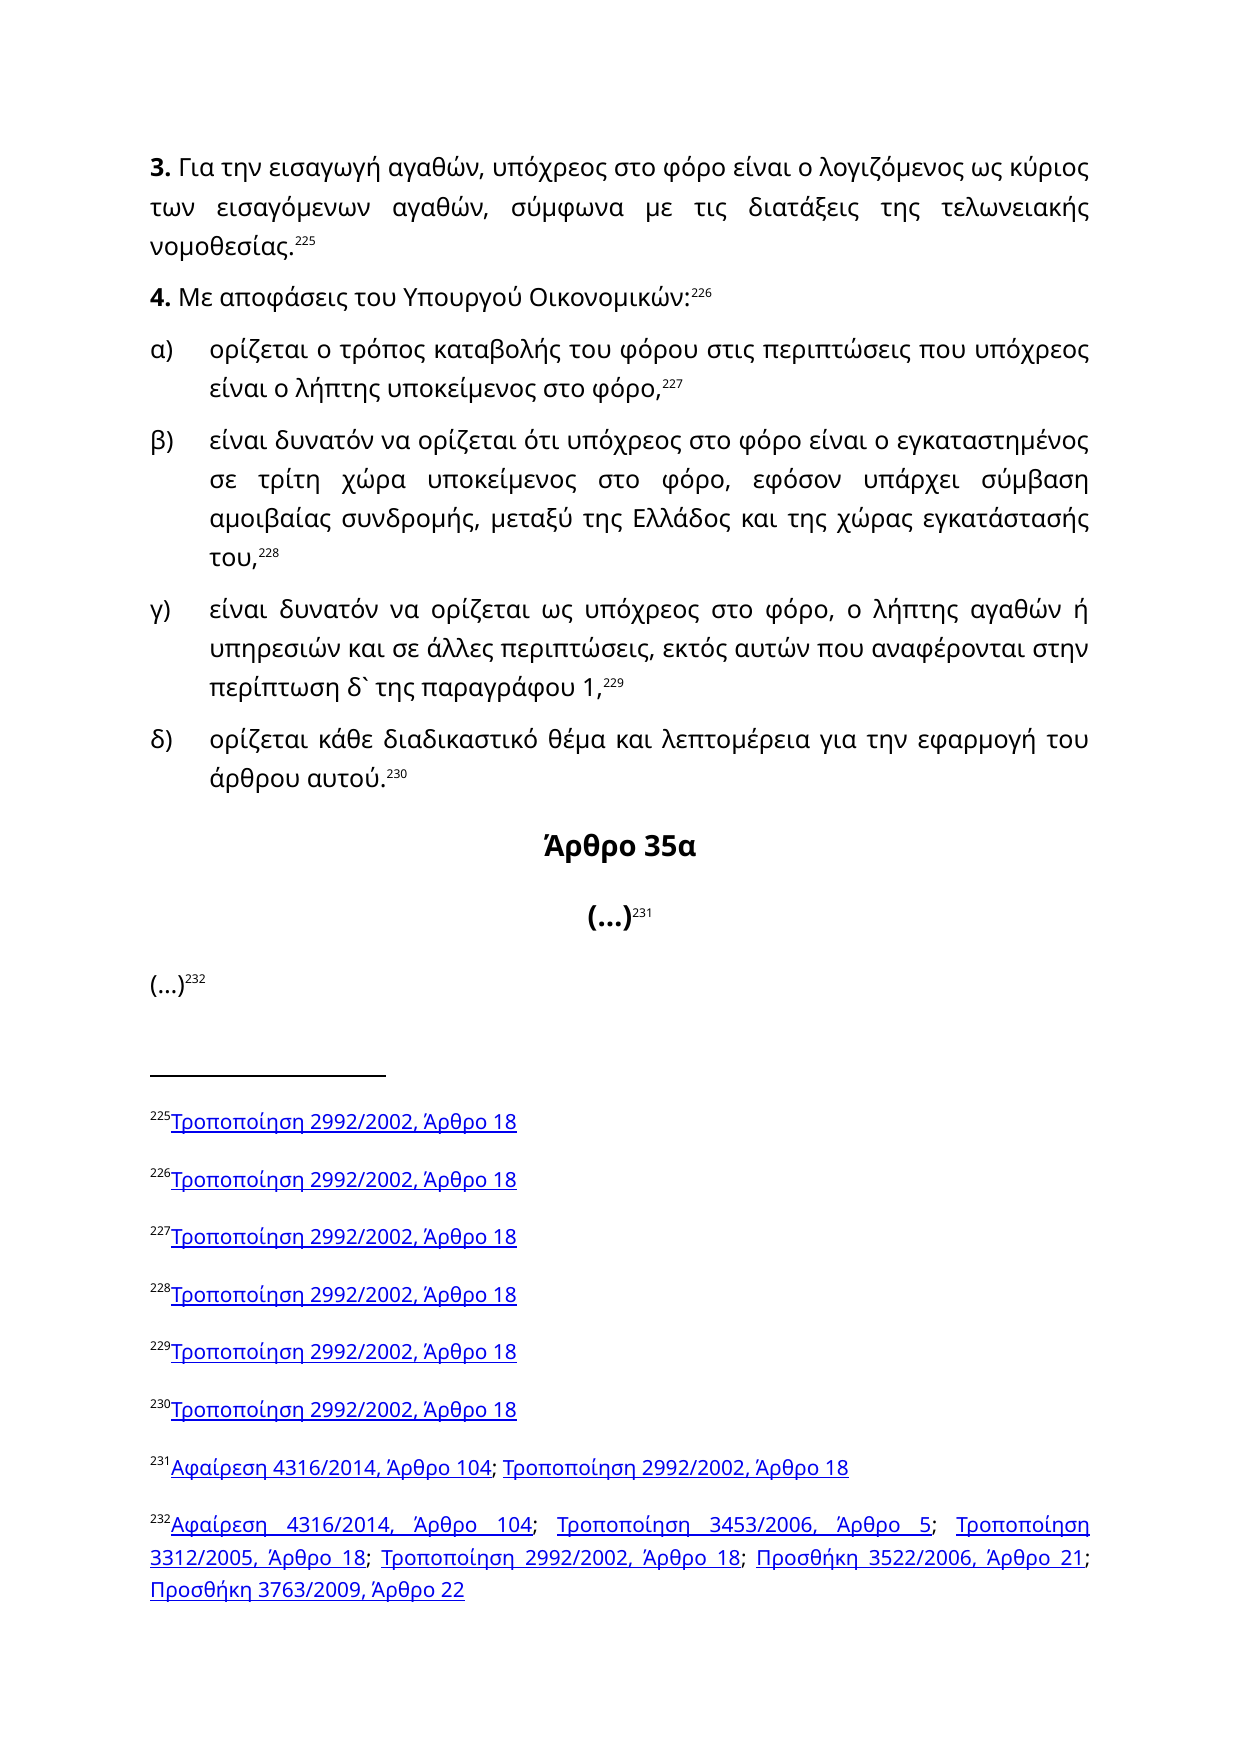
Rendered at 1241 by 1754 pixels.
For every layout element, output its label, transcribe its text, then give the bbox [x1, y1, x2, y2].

text Τροποποίηση 2992/2002, Άρθρο 18 [150, 1280, 1090, 1308]
text Τροποποίηση 2992/2002, Άρθρο 18 [150, 1337, 1090, 1366]
list δ) ορίζεται κάθε διαδικαστικό θέμα και λεπτομέρεια για την εφαρμογή του άρθρου αυτού. [150, 722, 1090, 795]
text Τροποποίηση 2992/2002, Άρθρο 18 [150, 1395, 1090, 1423]
text Αφαίρεση 4316/2014, Άρθρο 104; Τροποποίηση 2992/2002, Άρθρο 18 [150, 1453, 1090, 1481]
text Τροποποίηση 2992/2002, Άρθρο 18 [150, 1107, 1090, 1136]
list γ) είναι δυνατόν να ορίζεται ως υπόχρεος στο φόρο, ο λήπτης αγαθών ή υπηρεσιών και σε άλλες περιπτώσεις, εκτός αυτών που αναφέρονται στην περίπτωση δ` της παραγράφου 1, [150, 592, 1090, 704]
text Τροποποίηση 2992/2002, Άρθρο 18 [150, 1222, 1090, 1251]
subtitle (…) [150, 896, 1090, 935]
text (…) [150, 966, 1090, 1000]
text Τροποποίηση 2992/2002, Άρθρο 18 [150, 1165, 1090, 1193]
subtitle Άρθρο 35α [150, 825, 1090, 865]
text 3. Για την εισαγωγή αγαθών, υπόχρεος στο φόρο είναι ο λογιζόμενος ως κύριος των εισαγόμενων αγαθών, σύμφωνα με τις διατάξεις της τελωνειακής νομοθεσίας. [150, 150, 1090, 262]
list α) ορίζεται ο τρόπος καταβολής του φόρου στις περιπτώσεις που υπόχρεος είναι ο λήπτης υποκείμενος στο φόρο, [150, 332, 1090, 405]
text Αφαίρεση 4316/2014, Άρθρο 104; Τροποποίηση 3453/2006, Άρθρο 5; Τροποποίηση 3312/2005, Άρθρο 18; Τροποποίηση 2992/2002, Άρθρο 18; Προσθήκη 3522/2006, Άρθρο 21; Προσθήκη 3763/2009, Άρθρο 22 [150, 1510, 1090, 1604]
text 4. Με αποφάσεις του Υπουργού Οικονομικών: [150, 280, 1090, 314]
list β) είναι δυνατόν να ορίζεται ότι υπόχρεος στο φόρο είναι ο εγκαταστημένος σε τρίτη χώρα υποκείμενος στο φόρο, εφόσον υπάρχει σύμβαση αμοιβαίας συνδρομής, μεταξύ της Ελλάδος και της χώρας εγκατάστασής του, [150, 422, 1090, 574]
